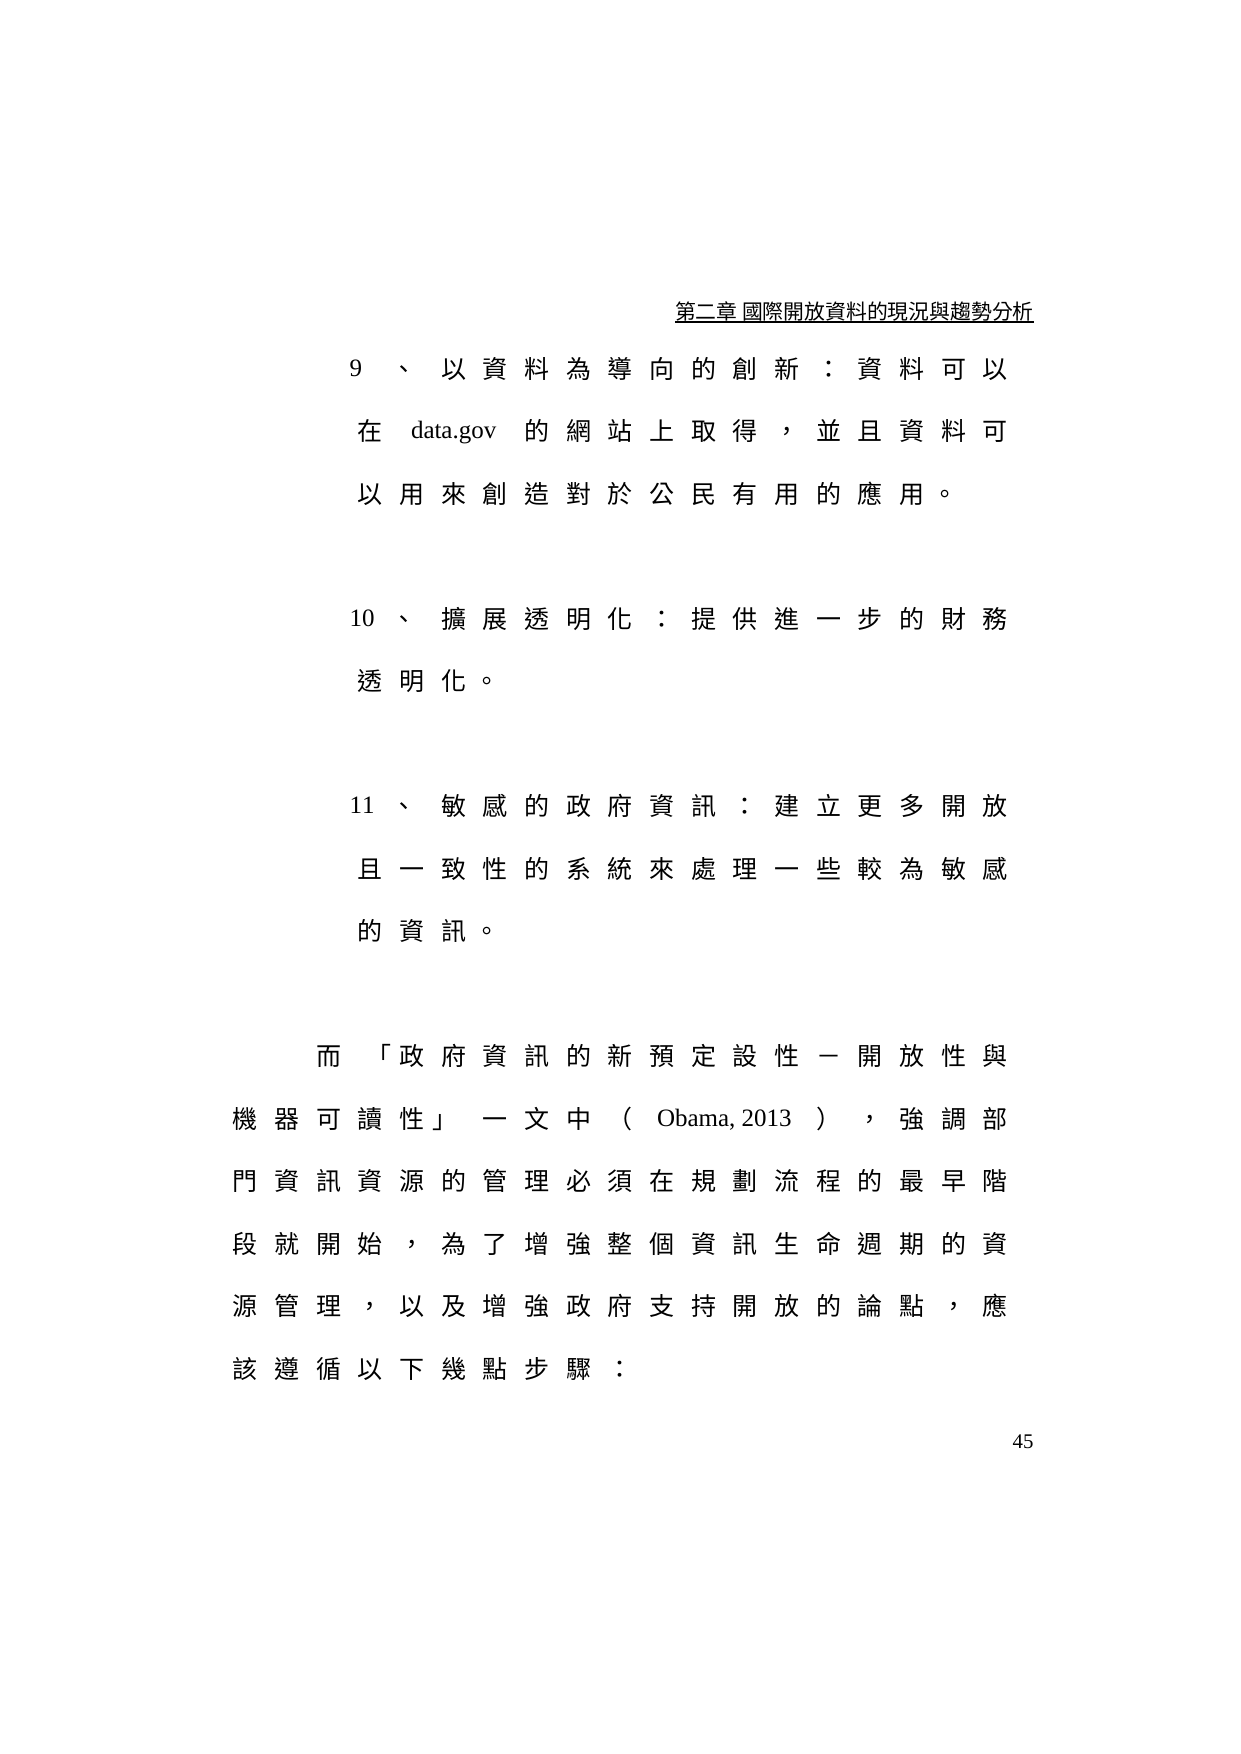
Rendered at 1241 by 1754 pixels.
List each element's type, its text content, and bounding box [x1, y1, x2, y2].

list 擴展透明化：提供進一步的財務透明化。 [274, 576, 1016, 701]
list 敏感的政府資訊：建立更多開放且一致性的系統來處理一些較為敏感的資訊。 [274, 763, 1016, 951]
text 而「政府資訊的新預定設性－開放性與機器可讀性」一文中（Obama, 2013），強調部門資訊資源的管理必須在規劃流程的最早階段就開始，為了增強整個資訊生命週期的資源管理，以及增強政府支持開放的論點，應該遵循以下幾點步驟： [224, 1013, 1016, 1388]
list 以資料為導向的創新：資料可以在data.gov的網站上取得，並且資料可以用來創造對於公民有用的應用。 [274, 326, 1016, 513]
